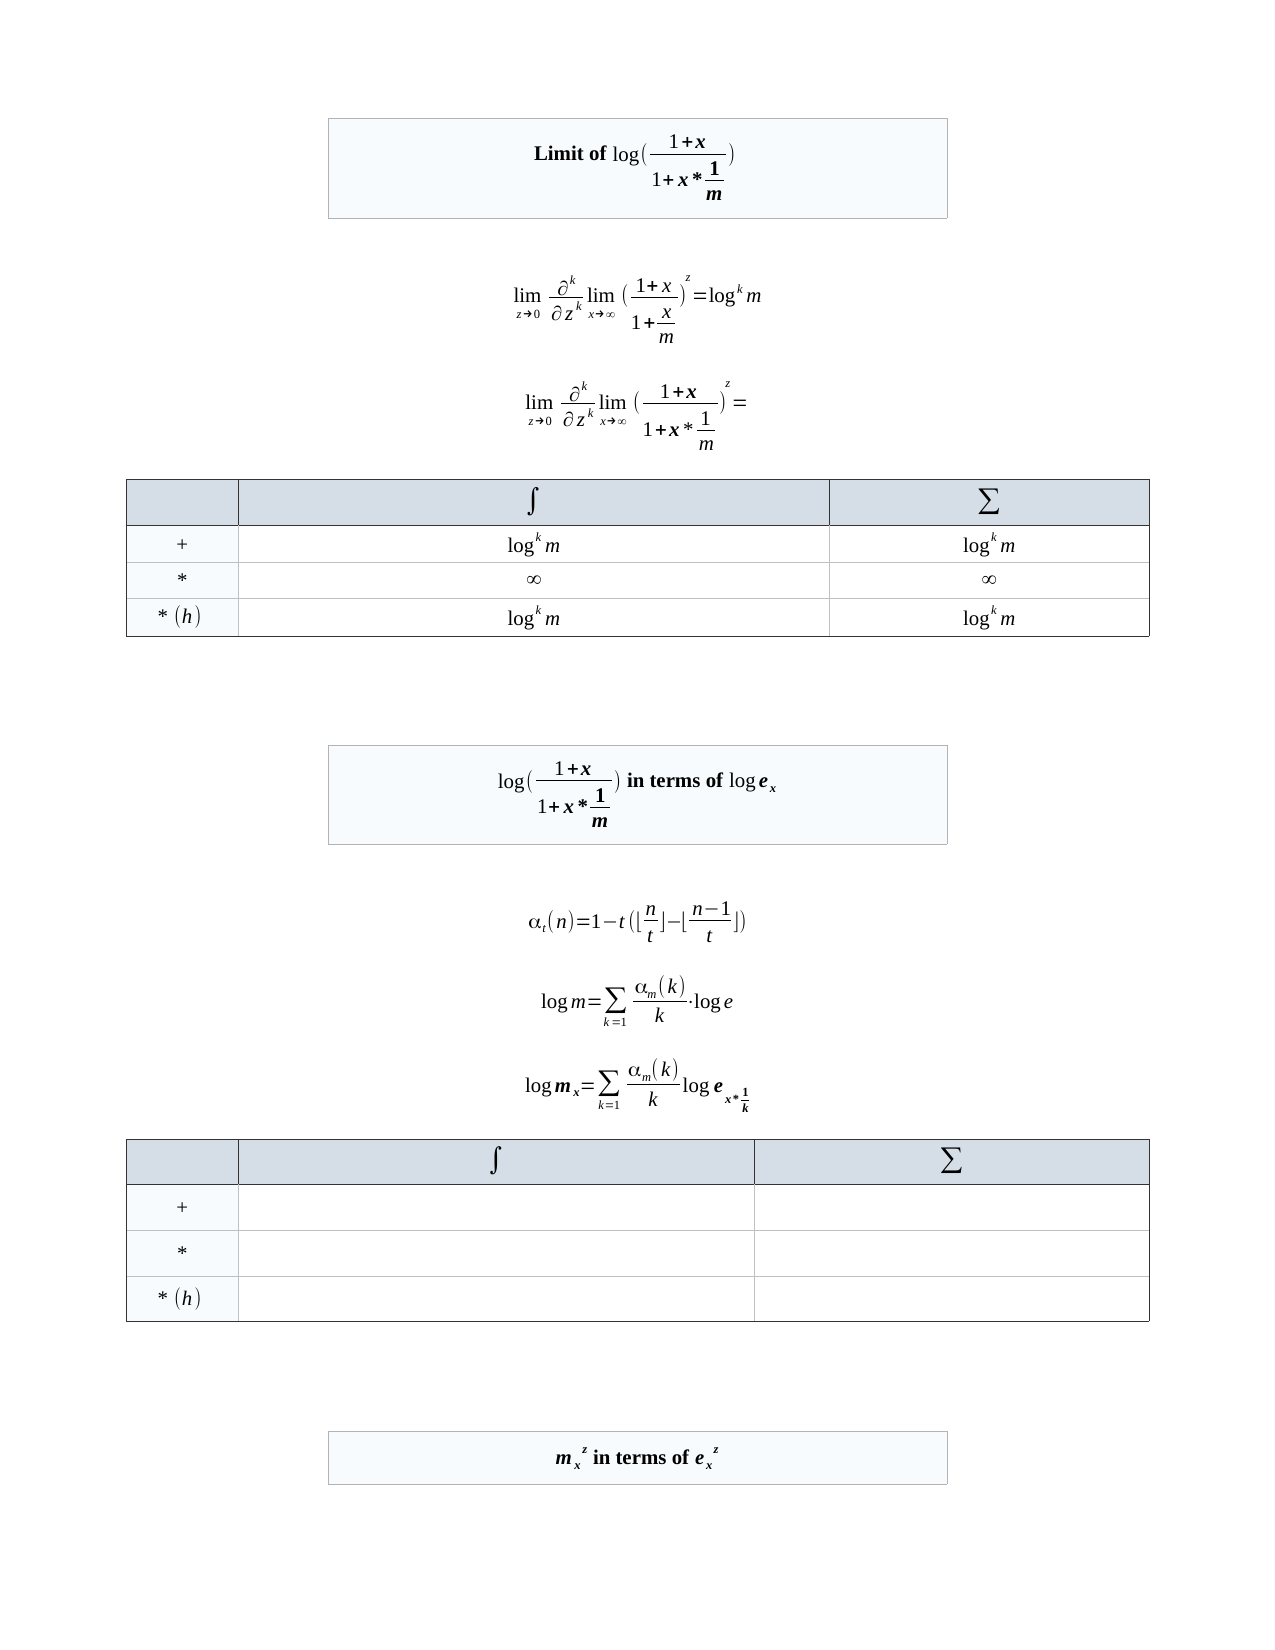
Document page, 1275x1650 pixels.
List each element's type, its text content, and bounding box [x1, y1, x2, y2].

table_cell * [127, 599, 238, 636]
table_cell [830, 526, 1149, 562]
table_cell * [127, 563, 238, 598]
table_cell + [127, 1185, 238, 1230]
table_cell [830, 599, 1149, 636]
table_cell [239, 1277, 754, 1321]
table_cell [239, 526, 829, 562]
table_cell [239, 1231, 754, 1276]
table_cell [755, 1231, 1149, 1276]
table_header [127, 480, 238, 525]
table_cell [830, 563, 1149, 598]
table_cell [755, 1277, 1149, 1321]
table_cell [755, 1185, 1149, 1230]
text in terms of [329, 746, 947, 844]
table_cell * [127, 1231, 238, 1276]
table_cell [239, 599, 829, 636]
table_header [127, 1140, 238, 1184]
table_header [755, 1140, 1149, 1184]
text Limit of [329, 119, 947, 218]
table_header [830, 480, 1149, 525]
table_cell [239, 563, 829, 598]
table_cell * [127, 1277, 238, 1321]
table_cell + [127, 526, 238, 562]
table_header [239, 480, 829, 525]
table_cell [239, 1185, 754, 1230]
table_header [239, 1140, 754, 1184]
text in terms of [329, 1432, 947, 1484]
